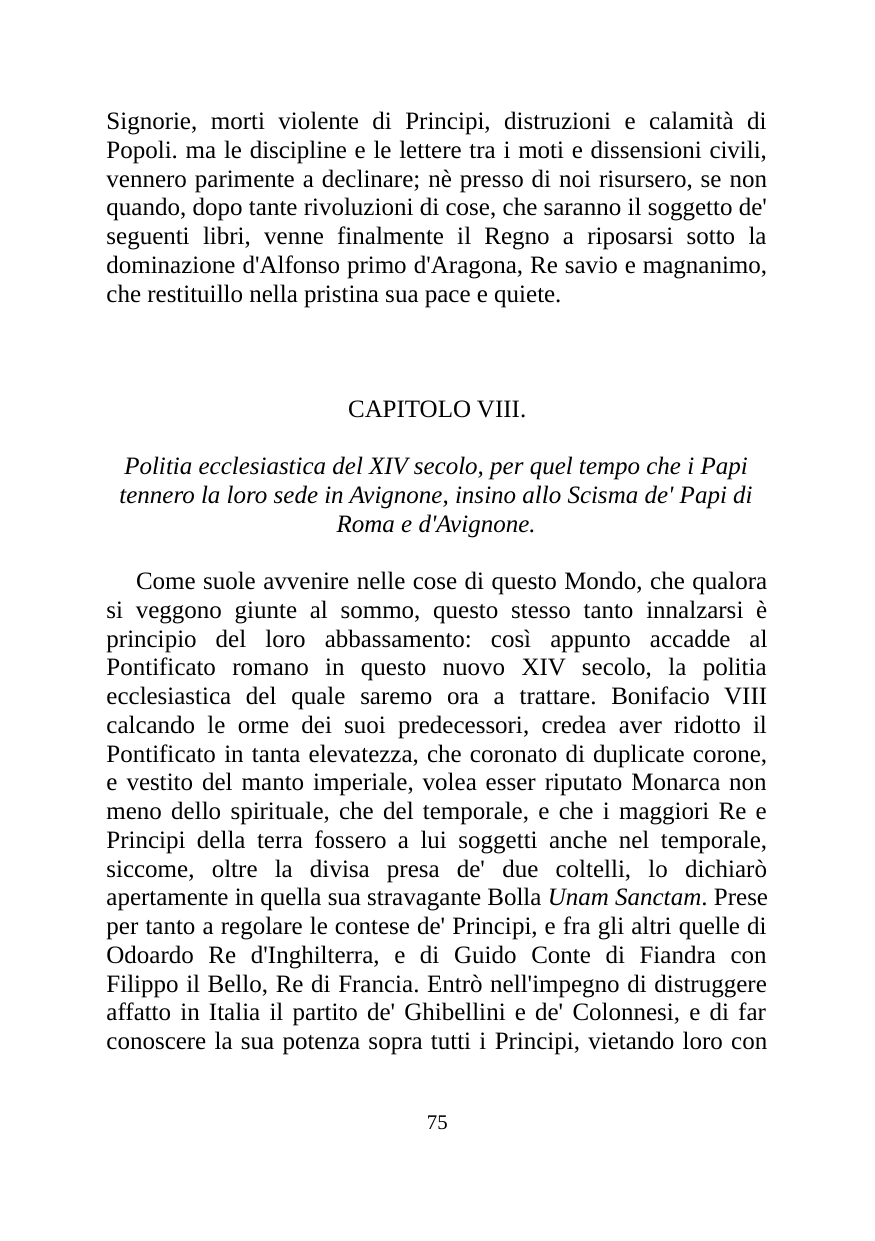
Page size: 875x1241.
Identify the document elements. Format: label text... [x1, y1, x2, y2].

text Politia ecclesiastica del XIV secolo, per quel tempo che i Papi tennero la loro sede in Avignone, insino allo Scisma de' Papi di Roma e d'Avignone. [106, 451, 768, 537]
text CAPITOLO VIII. [106, 394, 768, 422]
text Signorie, morti violente di Principi, distruzioni e calamità di Popoli. ma le discipline e le lettere tra i moti e dissensioni civili, vennero parimente a declinare; nè presso di noi risursero, se non quando, dopo tante rivoluzioni di cose, che saranno il soggetto de' seguenti libri, venne finalmente il Regno a riposarsi sotto la dominazione d'Alfonso primo d'Aragona, Re savio e magnanimo, che restituillo nella pristina sua pace e quiete. [106, 106, 768, 307]
text Come suole avvenire nelle cose di questo Mondo, che qualora si veggono giunte al sommo, questo stesso tanto innalzarsi è principio del loro abbassamento: così appunto accadde al Pontificato romano in questo nuovo XIV secolo, la politia ecclesiastica del quale saremo ora a trattare. Bonifacio VIII calcando le orme dei suoi predecessori, credea aver ridotto il Pontificato in tanta elevatezza, che coronato di duplicate corone, e vestito del manto imperiale, volea esser riputato Monarca non meno dello spirituale, che del temporale, e che i maggiori Re e Principi della terra fossero a lui soggetti anche nel temporale, siccome, oltre la divisa presa de' due coltelli, lo dichiarò apertamente in quella sua stravagante Bolla Unam Sanctam. Prese per tanto a regolare le contese de' Principi, e fra gli altri quelle di Odoardo Re d'Inghilterra, e di Guido Conte di Fiandra con Filippo il Bello, Re di Francia. Entrò nell'impegno di distruggere affatto in Italia il partito de' Ghibellini e de' Colonnesi, e di far conoscere la sua potenza sopra tutti i Principi, vietando loro con [106, 566, 768, 1055]
